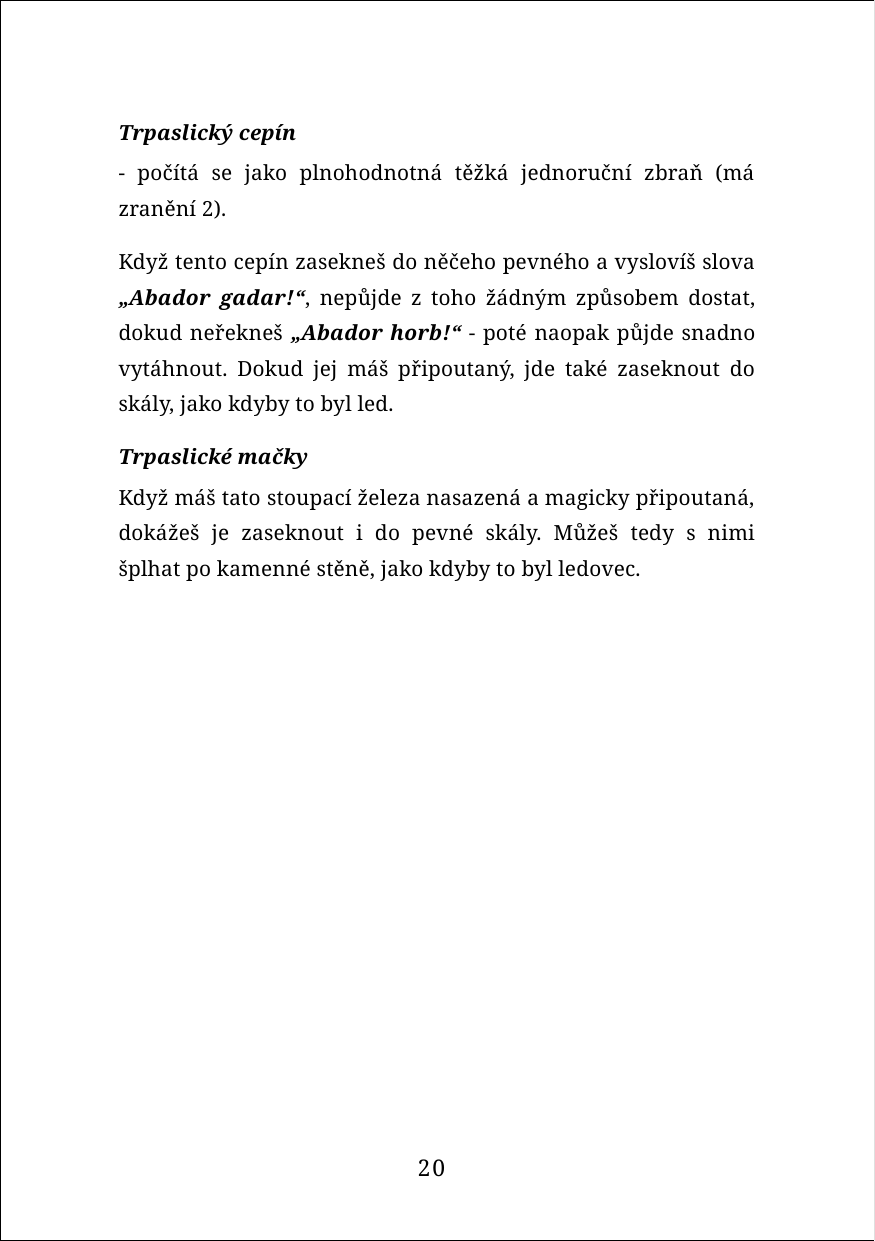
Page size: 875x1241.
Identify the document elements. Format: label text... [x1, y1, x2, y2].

subtitle Trpaslický cepín [118, 118, 756, 147]
subtitle Trpaslické mačky [118, 442, 756, 471]
text - počítá se jako plnohodnotná těžká jednoruční zbraň (má zranění 2). [118, 158, 756, 222]
text Když tento cepín zasekneš do něčeho pevného a vyslovíš slova „Abador gadar!“, nepůjde z toho žádným způsobem dostat, dokud neřekneš „Abador horb!“ - poté naopak půjde snadno vytáhnout. Dokud jej máš připoutaný, jde také zaseknout do skály, jako kdyby to byl led. [118, 247, 756, 418]
text Když máš tato stoupací železa nasazená a magicky připoutaná, dokážeš je zaseknout i do pevné skály. Můžeš tedy s nimi šplhat po kamenné stěně, jako kdyby to byl ledovec. [118, 483, 756, 582]
